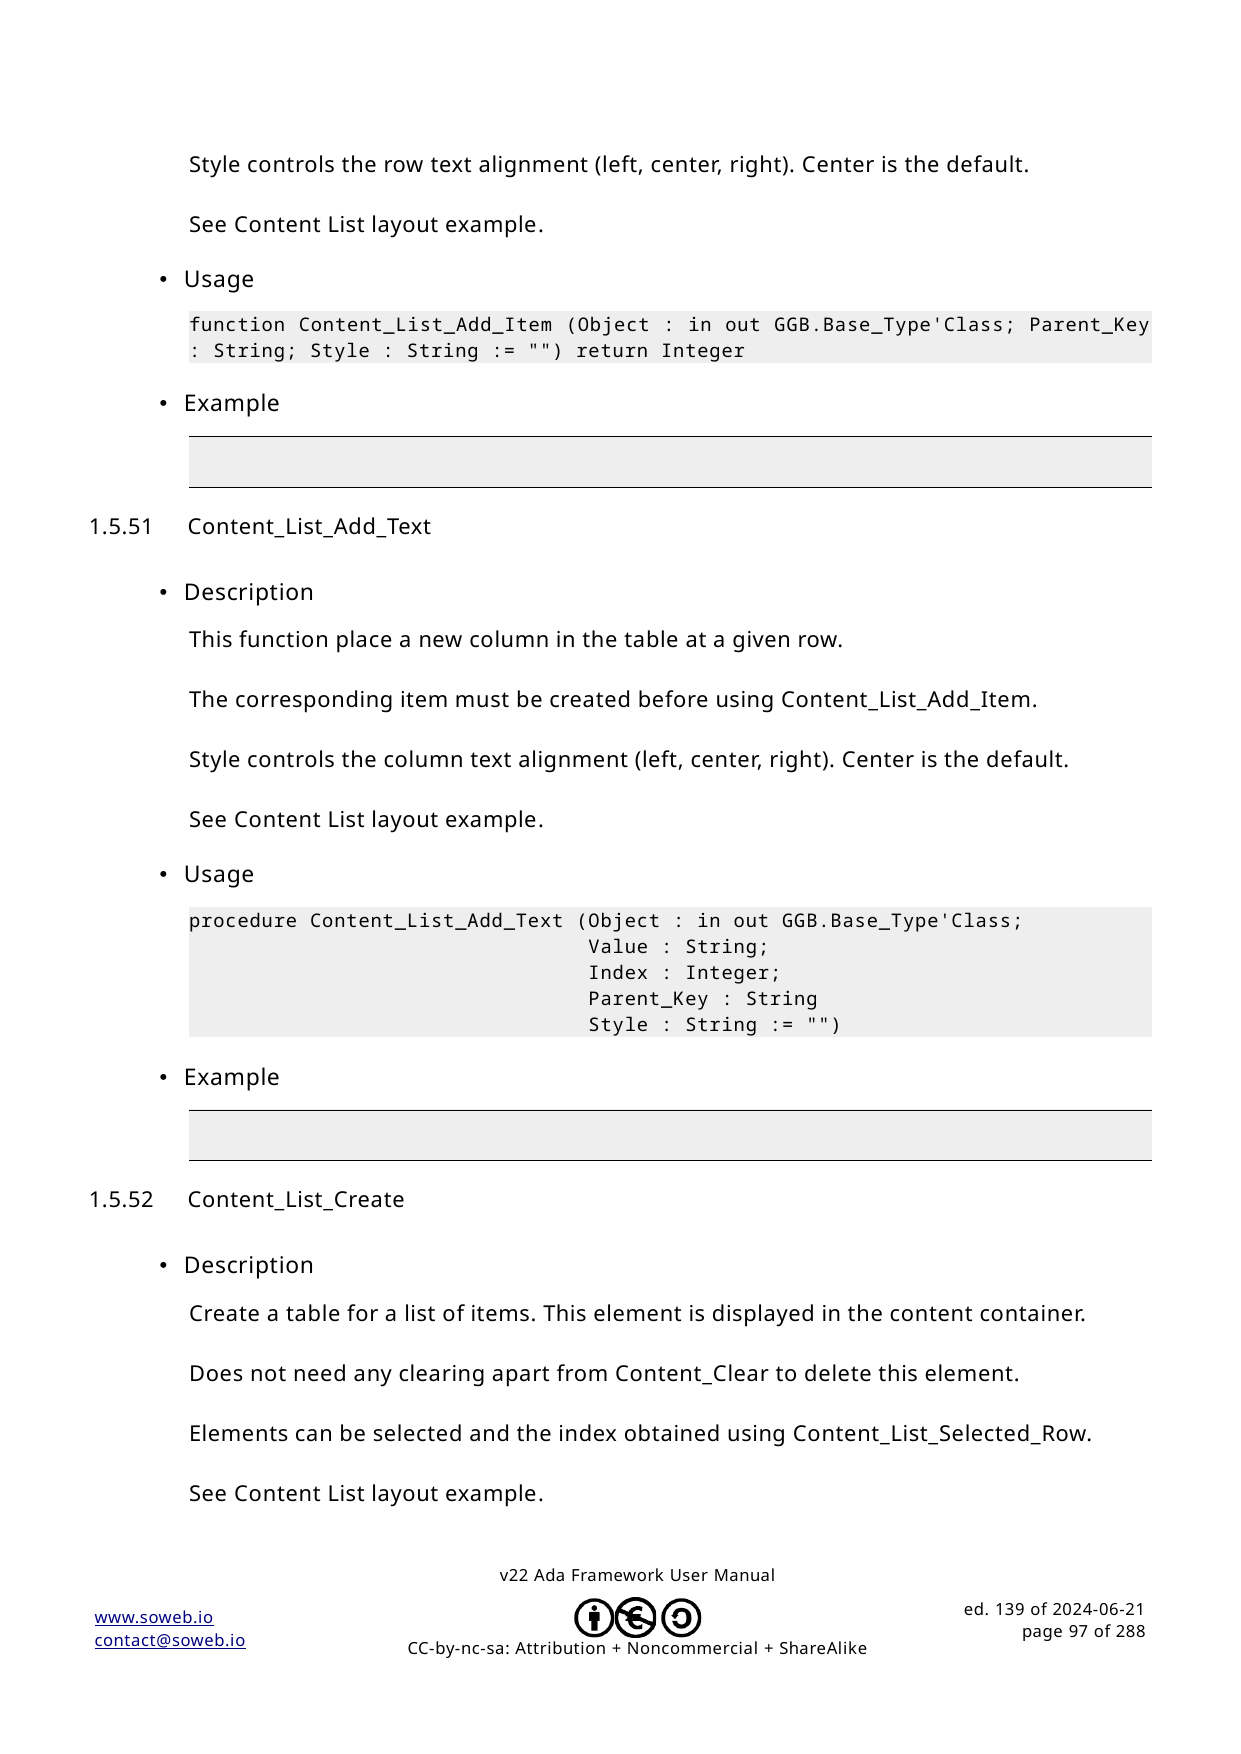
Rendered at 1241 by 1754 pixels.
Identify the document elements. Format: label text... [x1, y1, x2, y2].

text Parent_Key : String [189, 985, 1152, 1011]
text Style : String := "") [189, 1011, 1152, 1037]
text Style controls the row text alignment (left, center, right). Center is the default. [189, 148, 1152, 178]
subtitle Description [159, 575, 1152, 606]
subtitle Example [159, 1061, 1152, 1092]
text This function place a new column in the table at a given row. [189, 624, 1152, 654]
text procedure Content_List_Add_Text (Object : in out GGB.Base_Type'Class; [189, 907, 1152, 933]
text Does not need any clearing apart from Content_Clear to delete this element. [189, 1358, 1152, 1388]
text Value : String; [189, 933, 1152, 959]
subtitle Description [159, 1249, 1152, 1280]
text Create a table for a list of items. This element is displayed in the content container. [189, 1298, 1152, 1328]
text See Content List layout example. [189, 208, 1152, 238]
text Elements can be selected and the index obtained using Content_List_Selected_Row. [189, 1418, 1152, 1448]
picture [660, 1597, 702, 1638]
text Style controls the column text alignment (left, center, right). Center is the default. [189, 744, 1152, 774]
text See Content List layout example. [189, 1478, 1152, 1508]
text The corresponding item must be created before using Content_List_Add_Item. [189, 684, 1152, 714]
subtitle Content_List_Add_Text [88, 511, 1152, 552]
subtitle Content_List_Create [88, 1184, 1152, 1225]
text See Content List layout example. [189, 804, 1152, 834]
text function Content_List_Add_Item (Object : in out GGB.Base_Type'Class; Parent_Key : String; Style : String := "") return Integer [189, 311, 1152, 363]
subtitle Usage [159, 262, 1152, 293]
subtitle Example [159, 387, 1152, 418]
text Index : Integer; [189, 959, 1152, 985]
picture [573, 1597, 657, 1638]
subtitle Usage [159, 858, 1152, 889]
